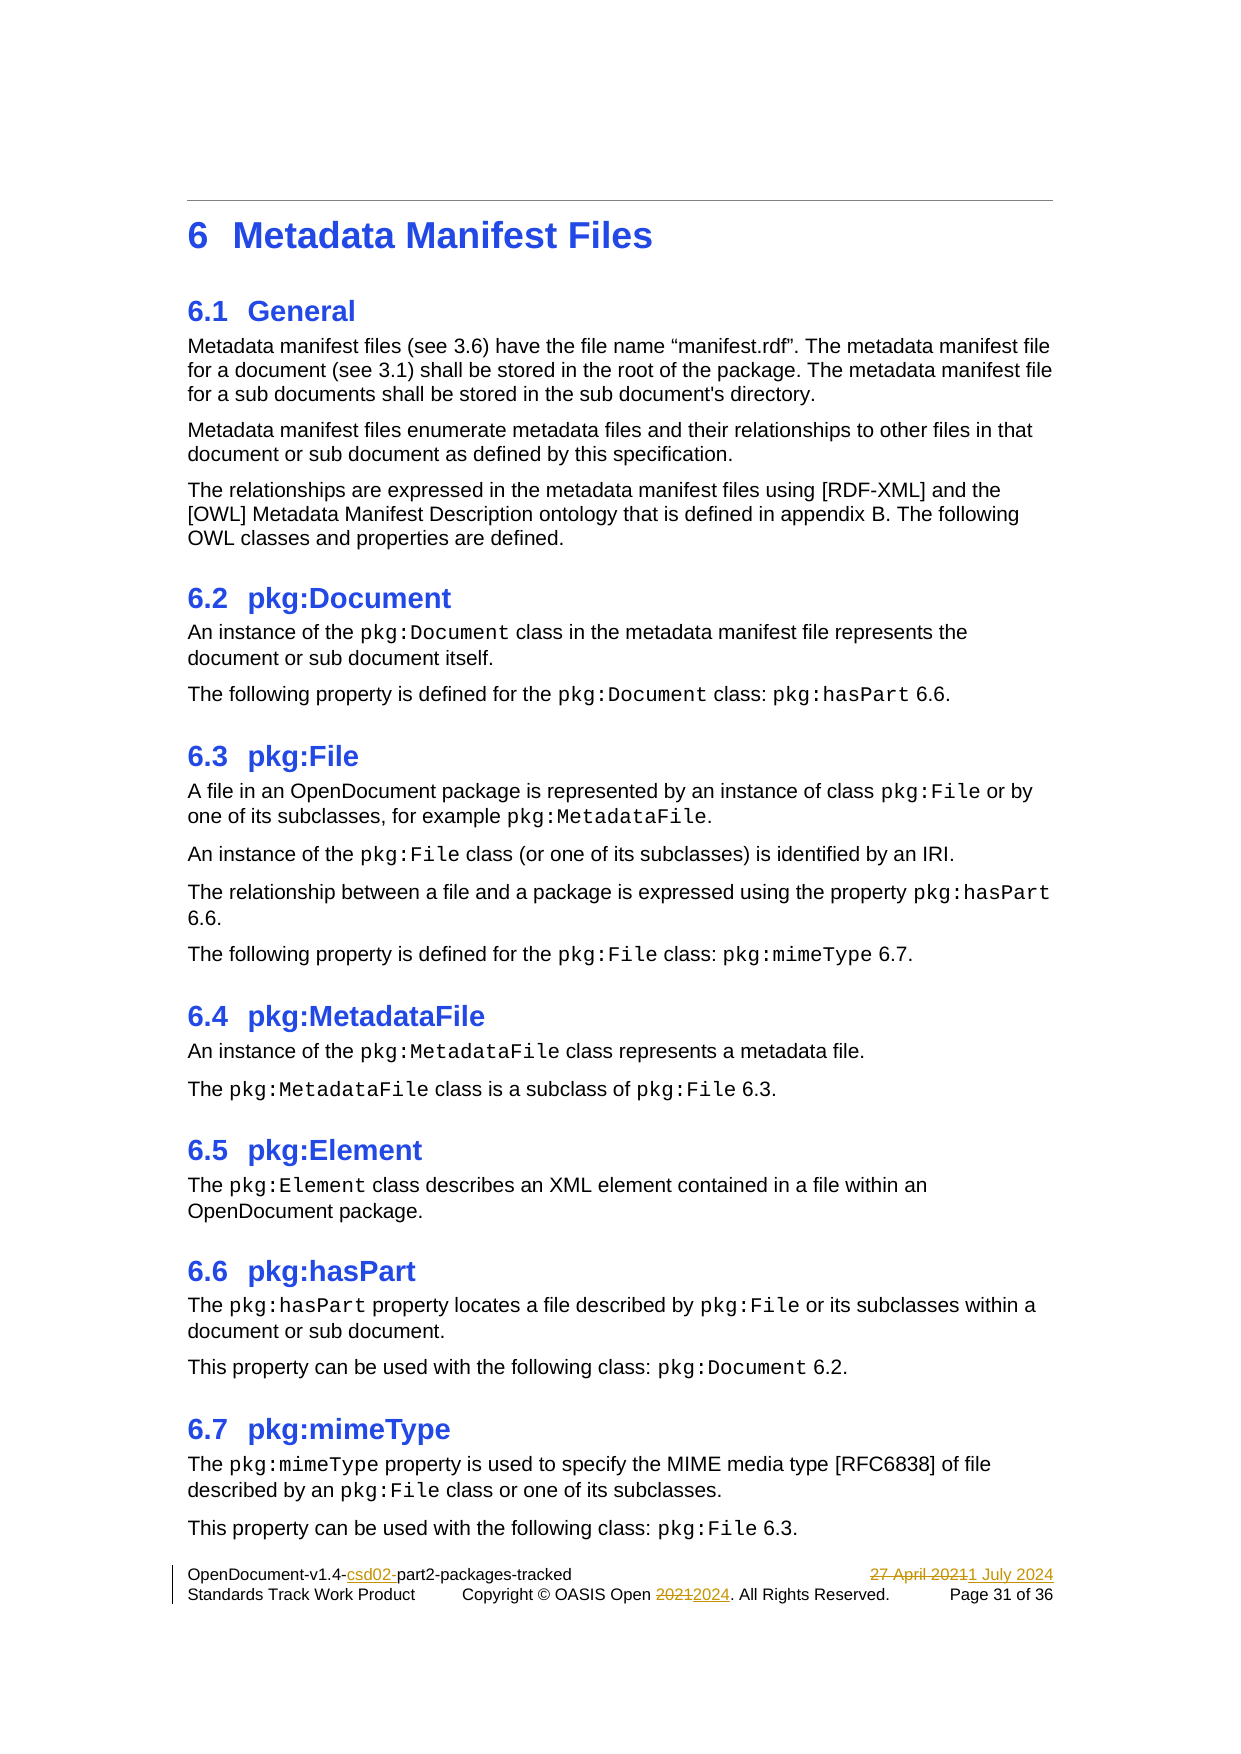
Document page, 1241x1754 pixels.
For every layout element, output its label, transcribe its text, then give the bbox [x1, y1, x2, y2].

text The pkg:mimeType property is used to specify the MIME media type [RFC6838] of file described by an pkg:File class or one of its subclasses. [187, 1452, 1053, 1503]
text An instance of the pkg:MetadataFile class represents a metadata file. [187, 1038, 1053, 1064]
text This property can be used with the following class: pkg:Document 6.2. [187, 1355, 1053, 1381]
text An instance of the pkg:Document class in the metadata manifest file represents the document or sub document itself. [187, 620, 1053, 670]
text The pkg:Element class describes an XML element contained in a file within an OpenDocument package. [187, 1173, 1053, 1223]
text The pkg:hasPart property locates a file described by pkg:File or its subclasses within a document or sub document. [187, 1293, 1053, 1343]
subtitle pkg:Document [187, 581, 1053, 614]
text The relationship between a file and a package is expressed using the property pkg:hasPart 6.6. [187, 880, 1053, 930]
subtitle Metadata Manifest Files [187, 201, 1053, 257]
subtitle pkg:Element [187, 1133, 1053, 1167]
subtitle pkg:File [187, 739, 1053, 772]
subtitle pkg:hasPart [187, 1254, 1053, 1287]
text The following property is defined for the pkg:File class: pkg:mimeType 6.7. [187, 942, 1053, 968]
text The relationships are expressed in the metadata manifest files using [RDF-XML] and the [OWL] Metadata Manifest Description ontology that is defined in appendix B. The following OWL classes and properties are defined. [187, 478, 1053, 549]
text The following property is defined for the pkg:Document class: pkg:hasPart 6.6. [187, 682, 1053, 708]
text A file in an OpenDocument package is represented by an instance of class pkg:File or by one of its subclasses, for example pkg:MetadataFile. [187, 778, 1053, 830]
subtitle pkg:MetadataFile [187, 999, 1053, 1032]
text Metadata manifest files (see 3.6) have the file name “manifest.rdf”. The metadata manifest file for a document (see 3.1) shall be stored in the root of the package. The metadata manifest file for a sub documents shall be stored in the sub document's directory. [187, 334, 1053, 406]
text This property can be used with the following class: pkg:File 6.3. [187, 1515, 1053, 1541]
text The pkg:MetadataFile class is a subclass of pkg:File 6.3. [187, 1076, 1053, 1102]
text An instance of the pkg:File class (or one of its subclasses) is identified by an IRI. [187, 842, 1053, 868]
subtitle General [187, 294, 1053, 328]
subtitle pkg:mimeType [187, 1412, 1053, 1446]
text Metadata manifest files enumerate metadata files and their relationships to other files in that document or sub document as defined by this specification. [187, 418, 1053, 466]
